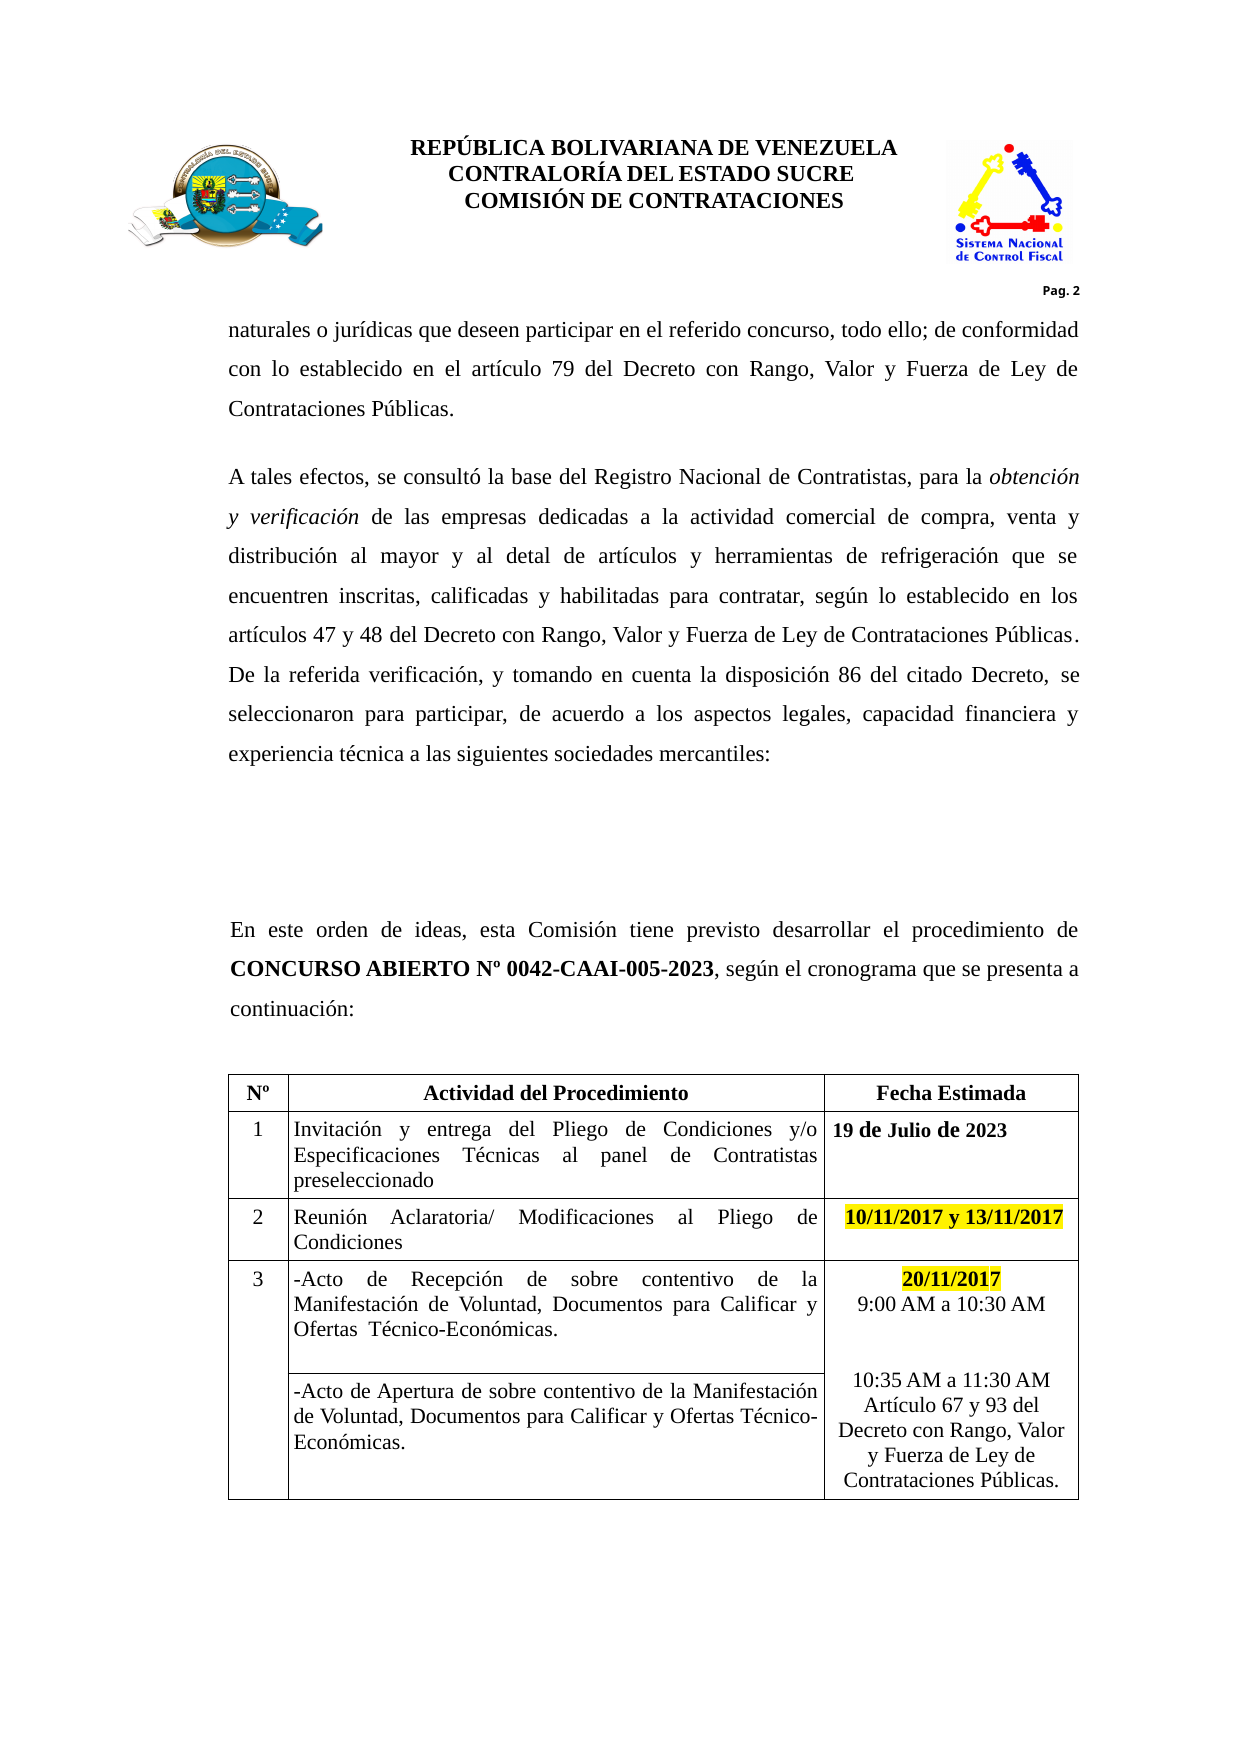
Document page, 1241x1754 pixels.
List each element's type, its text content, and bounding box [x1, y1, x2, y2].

text A tales efectos, se consultó la base del Registro Nacional de Contratistas, para la obtención y verificación de las empresas dedicadas a la actividad comercial de compra, venta y distribución al mayor y al detal de artículos y herramientas de refrigeración que se encuentren inscritas, calificadas y habilitadas para contratar, según lo establecido en los artículos 47 y 48 del Decreto con Rango, Valor y Fuerza de Ley de Contrataciones Públicas. De la referida verificación, y tomando en cuenta la disposición 86 del citado Decreto, se seleccionaron para participar, de acuerdo a los aspectos legales, capacidad financiera y experiencia técnica a las siguientes sociedades mercantiles: [228, 463, 1080, 766]
picture [227, 204, 260, 214]
table_cell 2 [229, 1199, 288, 1260]
table_cell 3 [229, 1261, 288, 1498]
table_cell 20/11/2017 9:00 AM a 10:30 AM 10:35 AM a 11:30 AM Artículo 67 y 93 del Decreto con Rango, Valor y Fuerza de Ley de Contrataciones Públicas. [825, 1261, 1078, 1498]
table_header Nº [229, 1075, 288, 1111]
table_cell -Acto de Recepción de sobre contentivo de la Manifestación de Voluntad, Documentos para Calificar y Ofertas Técnico-Económicas. [289, 1261, 824, 1372]
table_cell 19 de Julio de 2023 [825, 1112, 1078, 1198]
text En este orden de ideas, esta Comisión tiene previsto desarrollar el procedimiento de CONCURSO ABIERTO Nº 0042-CAAI-005-2023, según el cronograma que se presenta a continuación: [230, 916, 1080, 1021]
text naturales o jurídicas que deseen participar en el referido concurso, todo ello; de conformidad con lo establecido en el artículo 79 del Decreto con Rango, Valor y Fuerza de Ley de Contrataciones Públicas. [228, 316, 1080, 421]
table_cell 10/11/2017 y 13/11/2017 [825, 1199, 1078, 1260]
picture [200, 218, 226, 231]
table_header Actividad del Procedimiento [289, 1075, 824, 1111]
picture [128, 138, 323, 253]
table_cell -Acto de Apertura de sobre contentivo de la Manifestación de Voluntad, Documentos para Calificar y Ofertas Técnico-Económicas. [289, 1374, 824, 1498]
picture [205, 161, 218, 169]
table_header Fecha Estimada [825, 1075, 1078, 1111]
table_cell 1 [229, 1112, 288, 1198]
picture [946, 140, 1073, 264]
table_cell Reunión Aclaratoria/ Modificaciones al Pliego de Condiciones [289, 1199, 824, 1260]
picture [188, 164, 262, 212]
table_cell Invitación y entrega del Pliego de Condiciones y/o Especificaciones Técnicas al panel de Contratistas preseleccionado [289, 1112, 824, 1198]
